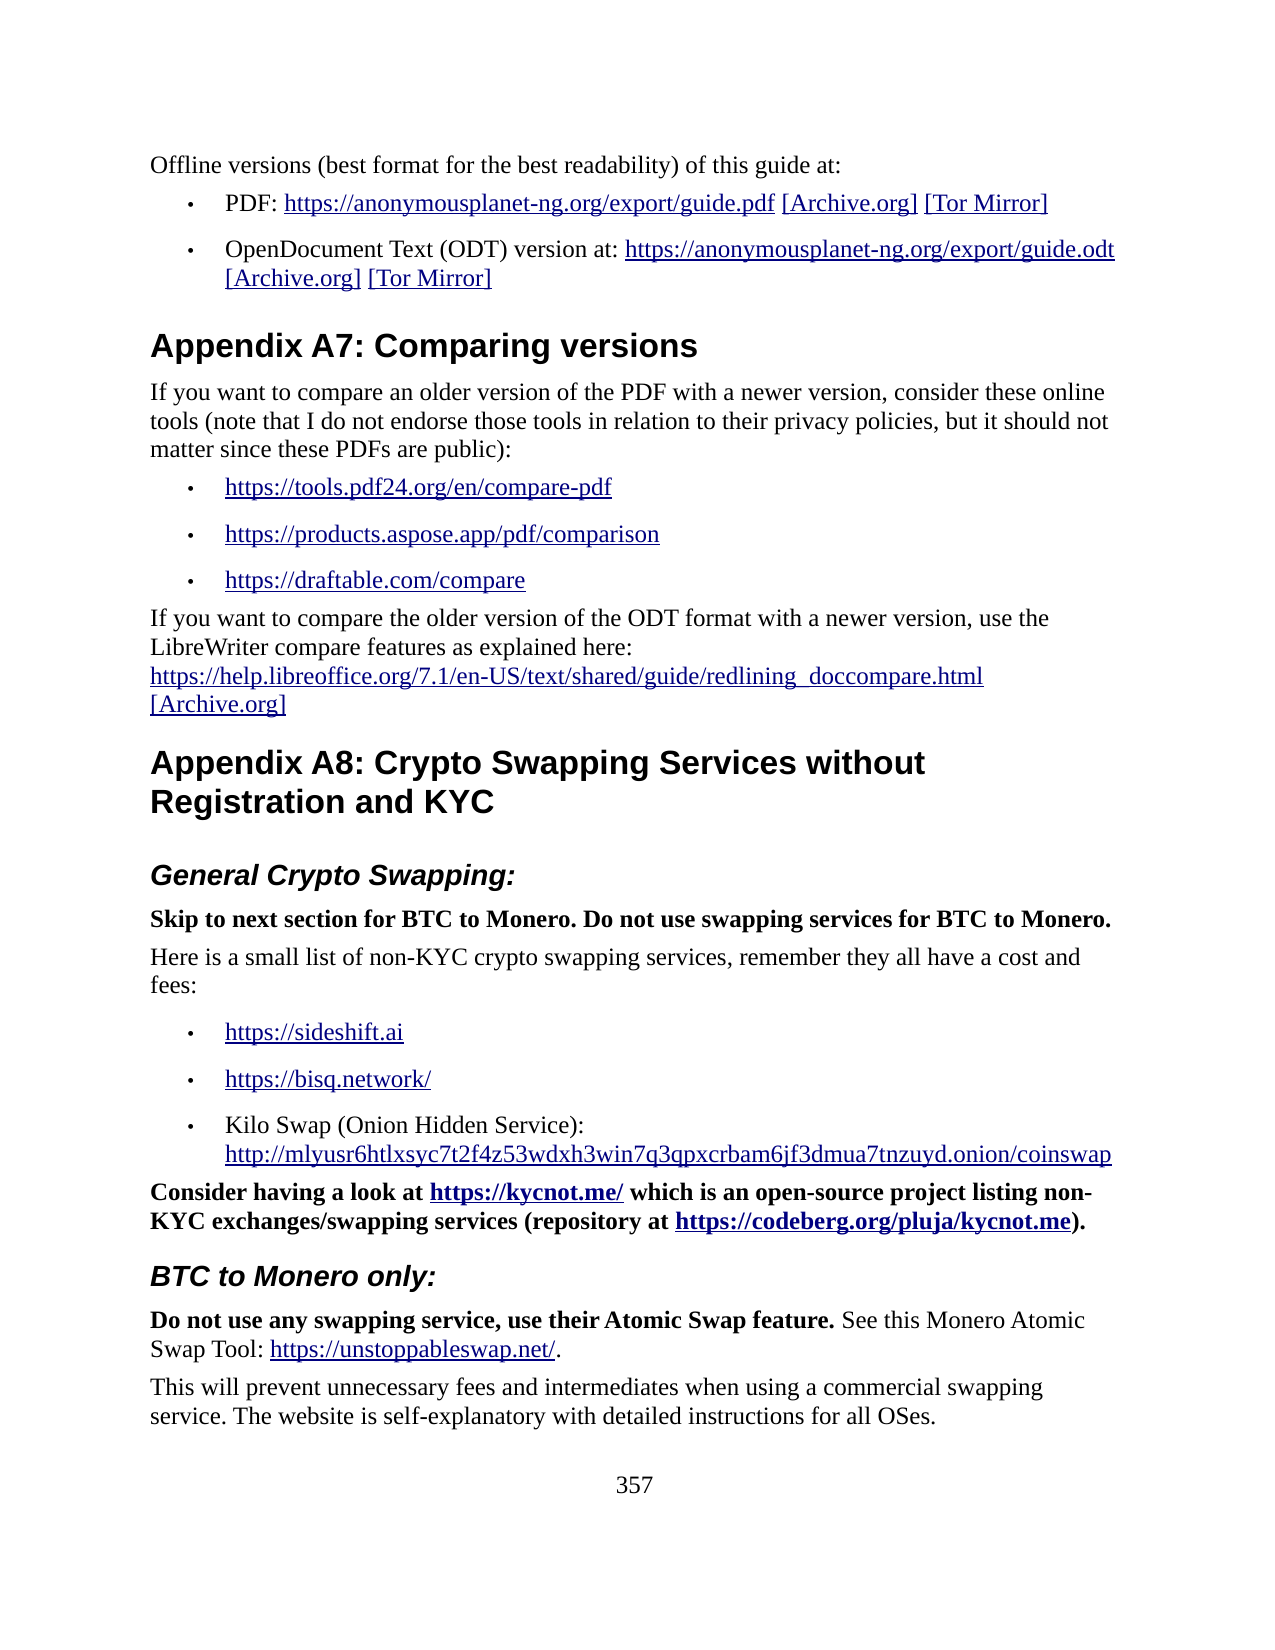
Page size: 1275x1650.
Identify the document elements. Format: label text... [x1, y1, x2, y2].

subtitle General Crypto Swapping: [150, 858, 1125, 892]
list PDF: https://anonymousplanet-ng.org/export/guide.pdf [Archive.org] [Tor Mirror] [187, 188, 1125, 216]
list Kilo Swap (Onion Hidden Service): http://mlyusr6htlxsyc7t2f4z53wdxh3win7q3qpxcrbam6jf3dmua7tnzuyd.onion/coinswap [187, 1111, 1125, 1168]
text Consider having a look at https://kycnot.me/ which is an open-source project listing non-KYC exchanges/swapping services (repository at https://codeberg.org/pluja/kycnot.me). [150, 1177, 1125, 1234]
text This will prevent unnecessary fees and intermediates when using a commercial swapping service. The website is self-explanatory with detailed instructions for all OSes. [150, 1372, 1125, 1429]
subtitle BTC to Monero only: [150, 1259, 1125, 1293]
text Here is a small list of non-KYC crypto swapping services, remember they all have a cost and fees: [150, 942, 1125, 999]
text Skip to next section for BTC to Monero. Do not use swapping services for BTC to Monero. [150, 904, 1125, 933]
list https://sideshift.ai [187, 1017, 1125, 1046]
list https://products.aspose.app/pdf/comparison [187, 519, 1125, 548]
subtitle Appendix A8: Crypto Swapping Services without Registration and KYC [150, 743, 1125, 821]
list https://tools.pdf24.org/en/compare-pdf [187, 472, 1125, 501]
text If you want to compare an older version of the PDF with a newer version, consider these online tools (note that I do not endorse those tools in relation to their privacy policies, but it should not matter since these PDFs are public): [150, 377, 1125, 463]
subtitle Appendix A7: Comparing versions [150, 326, 1125, 364]
text Do not use any swapping service, use their Atomic Swap feature. See this Monero Atomic Swap Tool: https://unstoppableswap.net/. [150, 1306, 1125, 1363]
text If you want to compare the older version of the ODT format with a newer version, use the LibreWriter compare features as explained here: https://help.libreoffice.org/7.1/en-US/text/shared/guide/redlining_doccompare.html [Archive.org] [150, 603, 1125, 718]
text Offline versions (best format for the best readability) of this guide at: [150, 150, 1125, 179]
list OpenDocument Text (ODT) version at: https://anonymousplanet-ng.org/export/guide.odt [Archive.org] [Tor Mirror] [187, 234, 1125, 292]
list https://draftable.com/compare [187, 566, 1125, 594]
list https://bisq.network/ [187, 1064, 1125, 1093]
